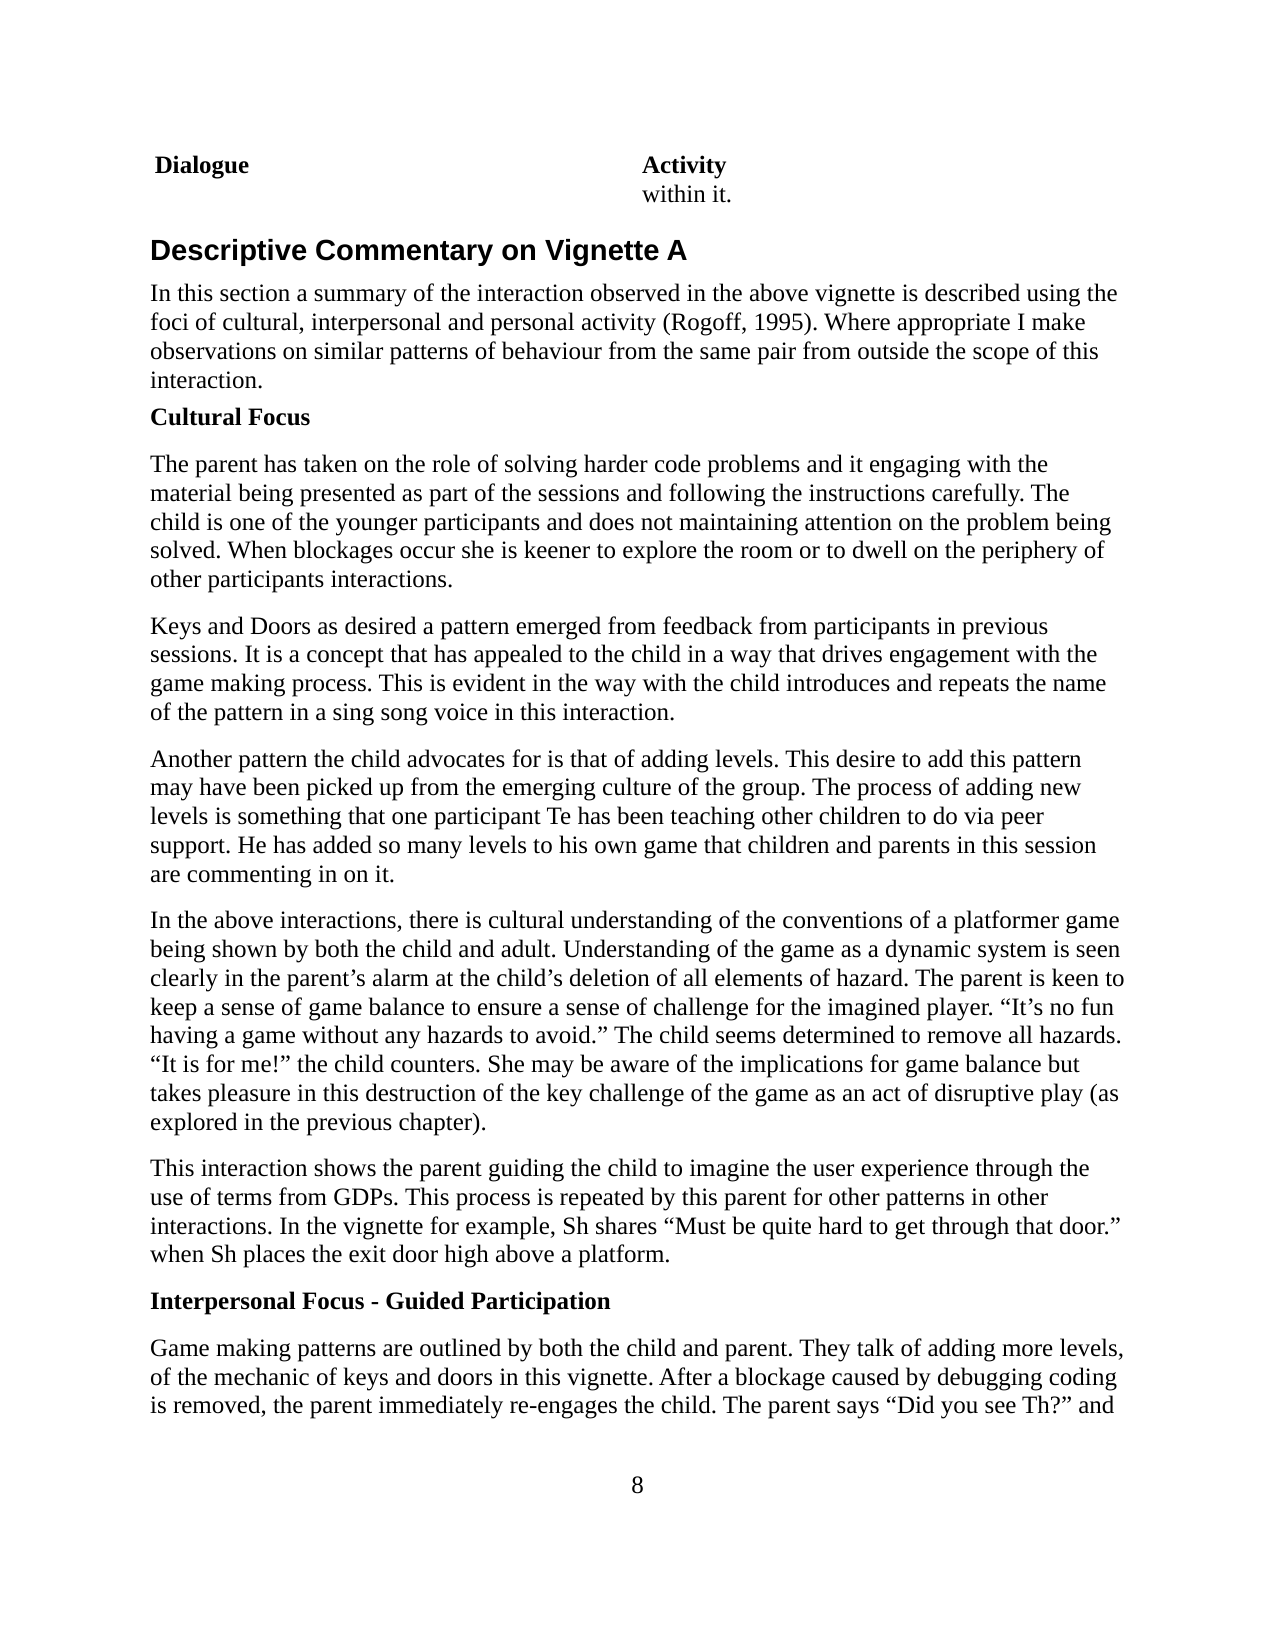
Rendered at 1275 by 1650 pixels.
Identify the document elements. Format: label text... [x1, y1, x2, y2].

text In this section a summary of the interaction observed in the above vignette is described using the foci of cultural, interpersonal and personal activity (Rogoff, 1995). Where appropriate I make observations on similar patterns of behaviour from the same pair from outside the scope of this interaction. [150, 278, 1125, 393]
text This interaction shows the parent guiding the child to imagine the user experience through the use of terms from GDPs. This process is repeated by this parent for other patterns in other interactions. In the vignette for example, Sh shares “Must be quite hard to get through that door.” when Sh places the exit door high above a platform. [150, 1153, 1125, 1268]
text Keys and Doors as desired a pattern emerged from feedback from participants in previous sessions. It is a concept that has appealed to the child in a way that drives engagement with the game making process. This is evident in the way with the child introduces and repeats the name of the pattern in a sing song voice in this interaction. [150, 611, 1125, 726]
table_header Dialogue [150, 150, 637, 179]
subtitle Descriptive Commentary on Vignette A [150, 232, 1125, 266]
text Interpersonal Focus - Guided Participation [150, 1286, 1125, 1315]
table_cell within it. [638, 179, 1125, 207]
text Another pattern the child advocates for is that of adding levels. This desire to add this pattern may have been picked up from the emerging culture of the group. The process of adding new levels is something that one participant Te has been teaching other children to do via peer support. He has added so many levels to his own game that children and parents in this session are commenting in on it. [150, 744, 1125, 887]
text Game making patterns are outlined by both the child and parent. They talk of adding more levels, of the mechanic of keys and doors in this vignette. After a blockage caused by debugging coding is removed, the parent immediately re-engages the child. The parent says “Did you see Th?” and [150, 1333, 1125, 1419]
table_cell [150, 179, 637, 207]
text In the above interactions, there is cultural understanding of the conventions of a platformer game being shown by both the child and adult. Understanding of the game as a dynamic system is seen clearly in the parent’s alarm at the child’s deletion of all elements of hazard. The parent is keen to keep a sense of game balance to ensure a sense of challenge for the imagined player. “It’s no fun having a game without any hazards to avoid.” The child seems determined to remove all hazards. “It is for me!” the child counters. She may be aware of the implications for game balance but takes pleasure in this destruction of the key challenge of the game as an act of disruptive play (as explored in the previous chapter). [150, 905, 1125, 1135]
table_header Activity [638, 150, 1125, 179]
text The parent has taken on the role of solving harder code problems and it engaging with the material being presented as part of the sessions and following the instructions carefully. The child is one of the younger participants and does not maintaining attention on the problem being solved. When blockages occur she is keener to explore the room or to dwell on the periphery of other participants interactions. [150, 449, 1125, 593]
text Cultural Focus [150, 402, 1125, 431]
